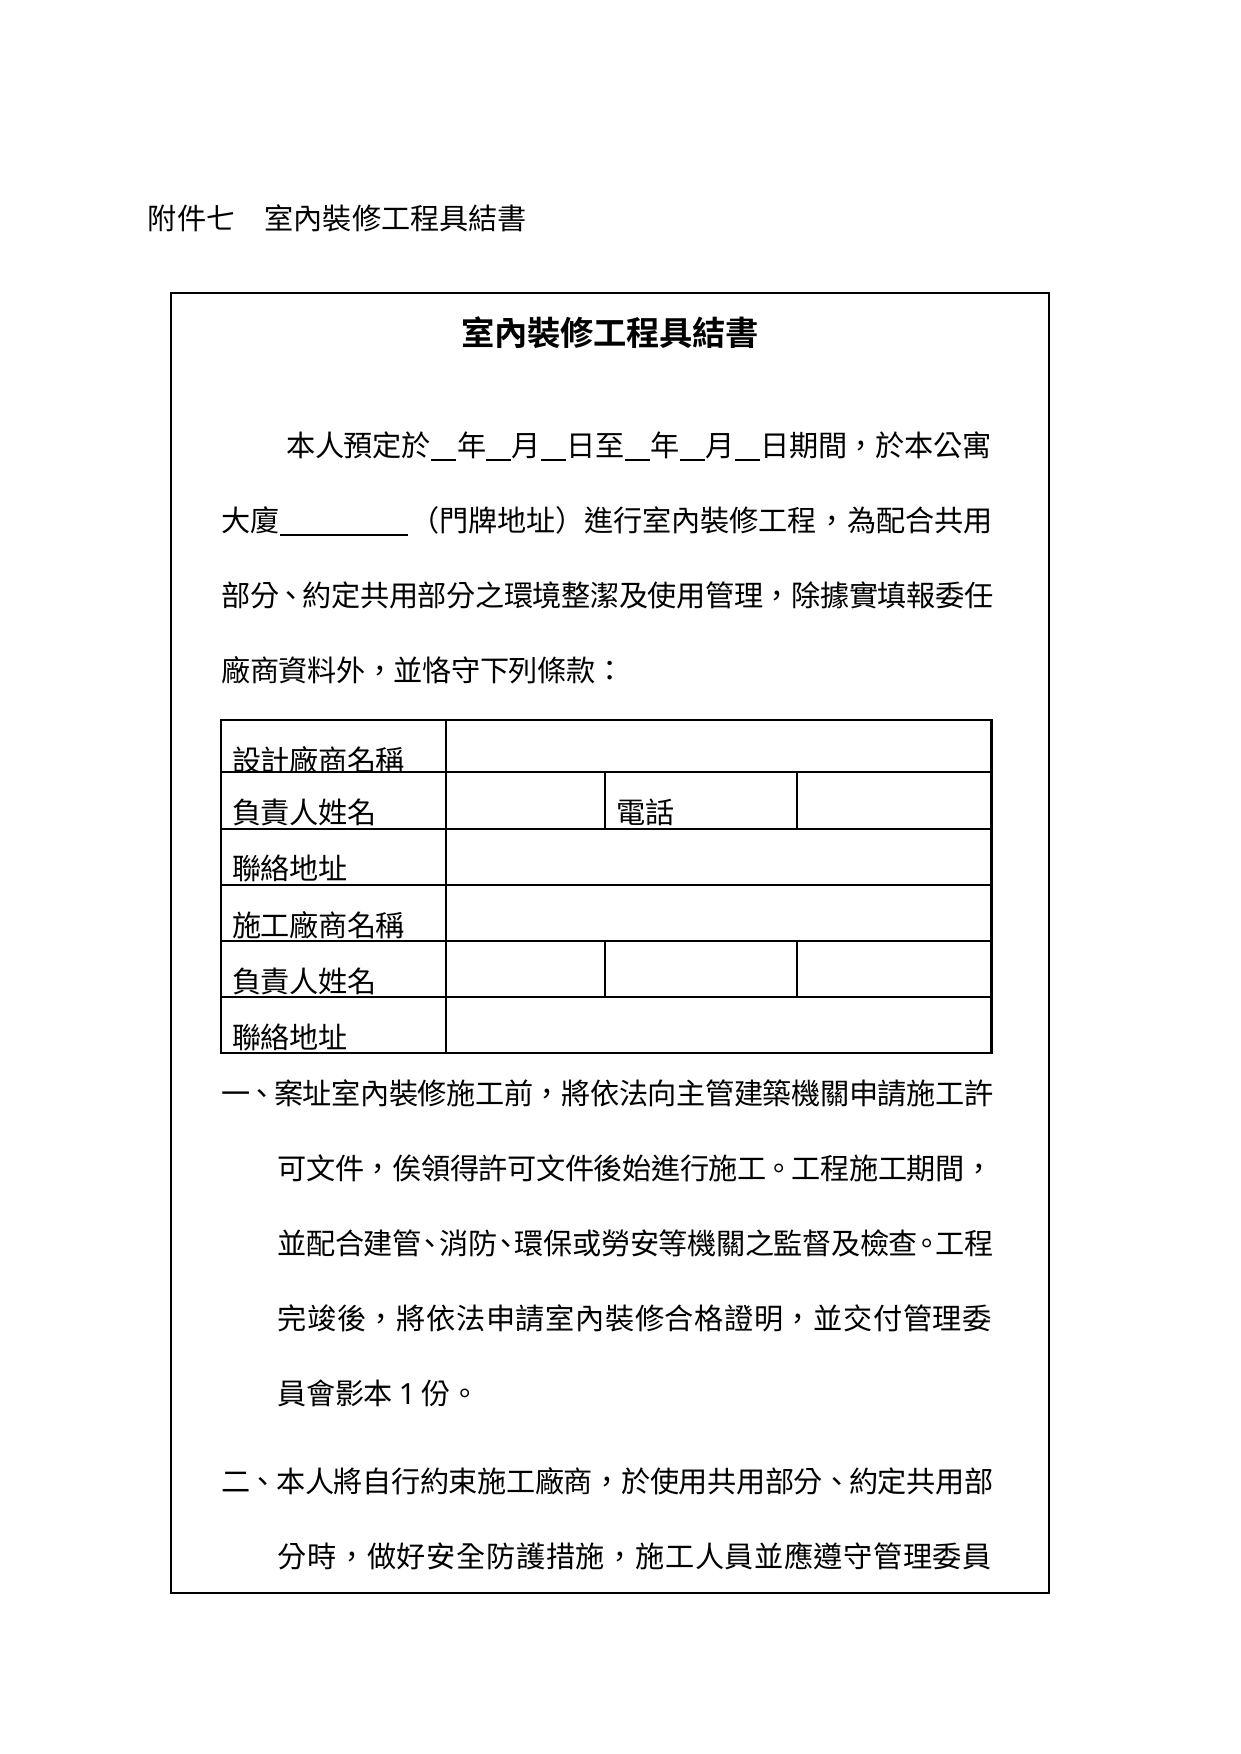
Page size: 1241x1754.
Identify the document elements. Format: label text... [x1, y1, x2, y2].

table_cell 施工廠商名稱 [222, 886, 445, 940]
table_cell [798, 942, 990, 996]
table_header 設計廠商名稱 [222, 721, 445, 771]
table_cell [798, 773, 990, 827]
table_cell [447, 886, 990, 940]
table_header 室內裝修工程具結書 本人預定於 年 月 日至 年 月 日期間，於本公寓大廈 （門牌地址）進行室內裝修工程，為配合共用部分、約定共用部分之環境整潔及使用管理，除據實填報委任廠商資料外，並恪守下列條款： 一、案址室內裝修施工前，將依法向主管建築機關申請施工許可文件，俟領得許可文件後始進行施工。工程施工期間，並配合建管、消防、環保或勞安等機關之監督及檢查。工程完竣後，將依法申請室內裝修合格證明，並交付管理委員會影本1份。 二、本人將自行約束施工廠商，於使用共用部分、約定共用部分時，做好安全防護措施，施工人員並應遵守管理委員 [172, 294, 1048, 1592]
table_cell 負責人姓名 [222, 773, 445, 827]
table_cell [447, 773, 604, 827]
table_cell [447, 830, 990, 884]
table_cell 聯絡地址 [222, 830, 445, 884]
table_cell 電話 [606, 773, 796, 827]
table_cell [606, 942, 796, 996]
table_cell [447, 942, 604, 996]
table_header [447, 721, 990, 771]
table_cell 負責人姓名 [222, 942, 445, 996]
table_cell 聯絡地址 [222, 998, 445, 1052]
text 附件七 室內裝修工程具結書 [148, 179, 1092, 254]
table_cell [447, 998, 990, 1052]
